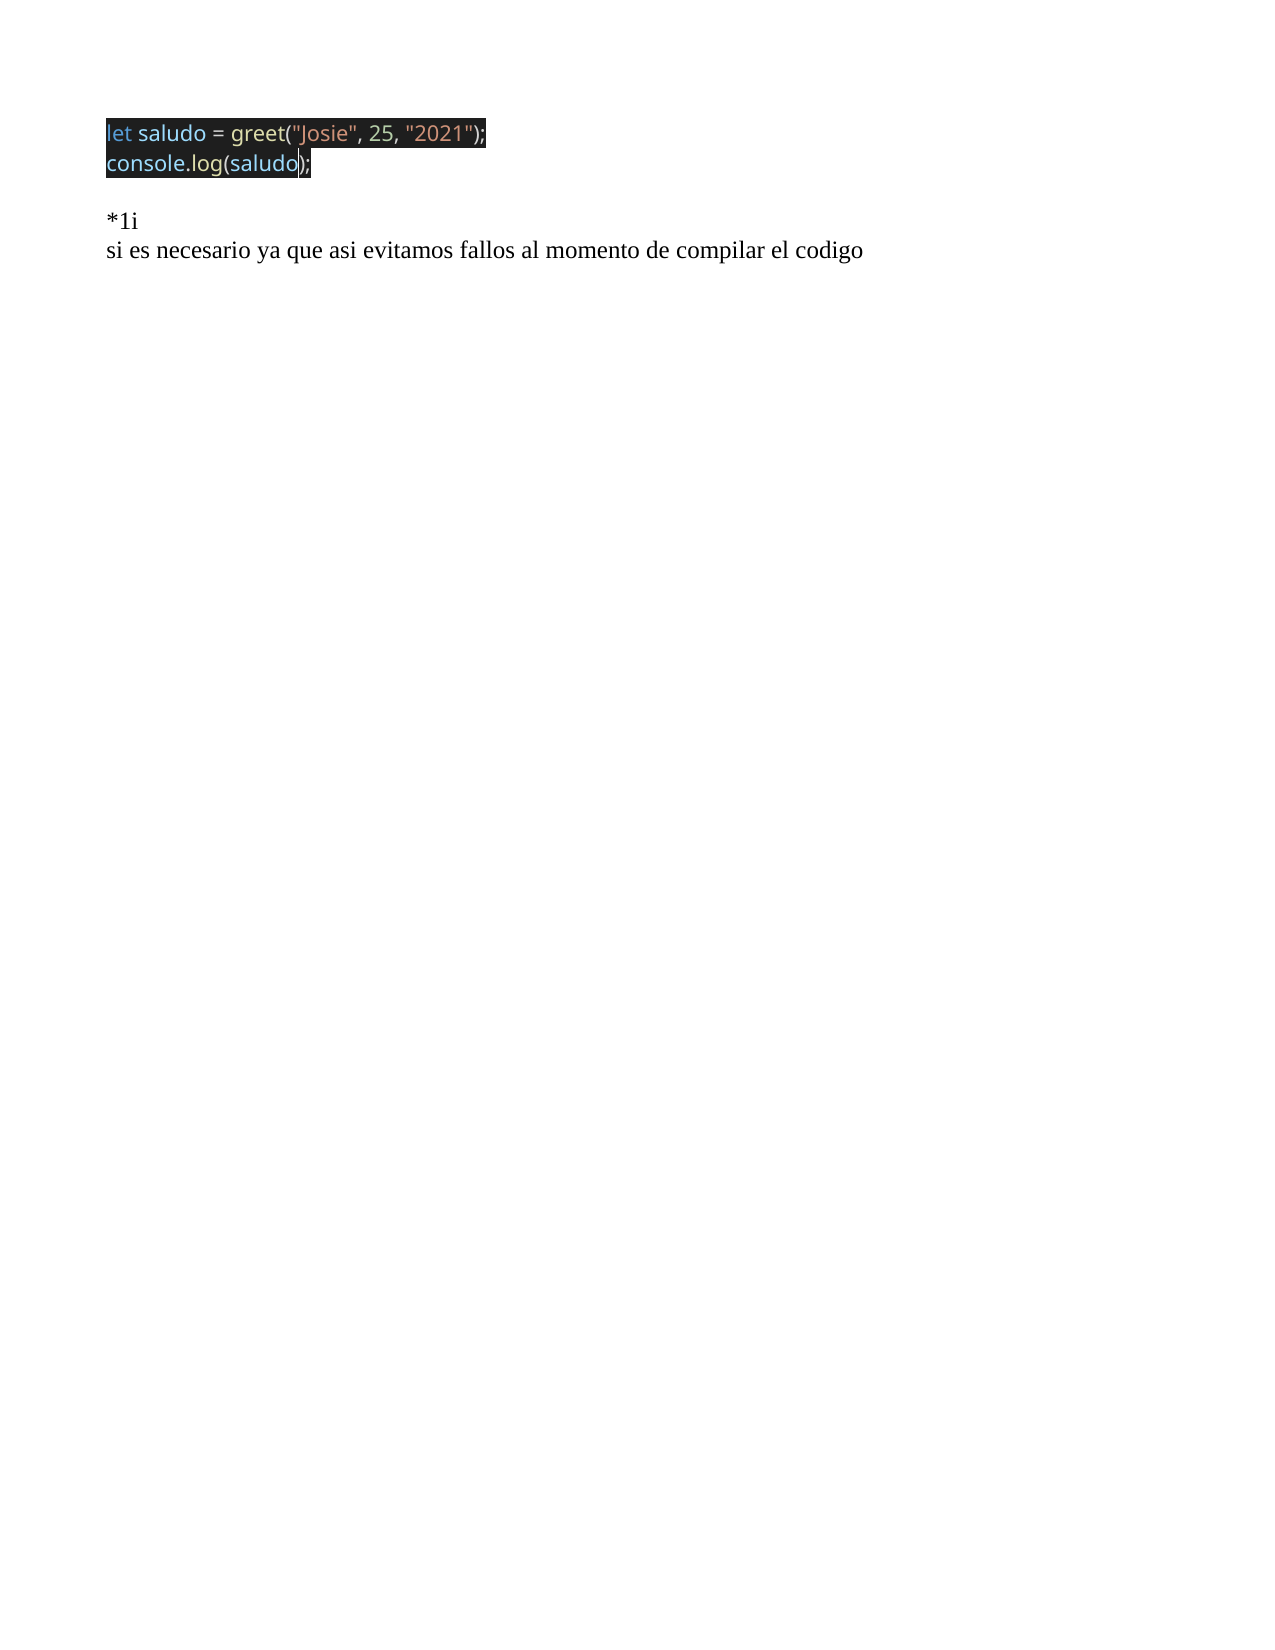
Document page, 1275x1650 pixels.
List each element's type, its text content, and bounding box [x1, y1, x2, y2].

text let saludo = greet("Josie", 25, "2021"); [106, 118, 1158, 148]
text *1i [106, 206, 1158, 235]
text si es necesario ya que asi evitamos fallos al momento de compilar el codigo [106, 235, 1158, 264]
text console.log(saludo); [106, 148, 1158, 178]
